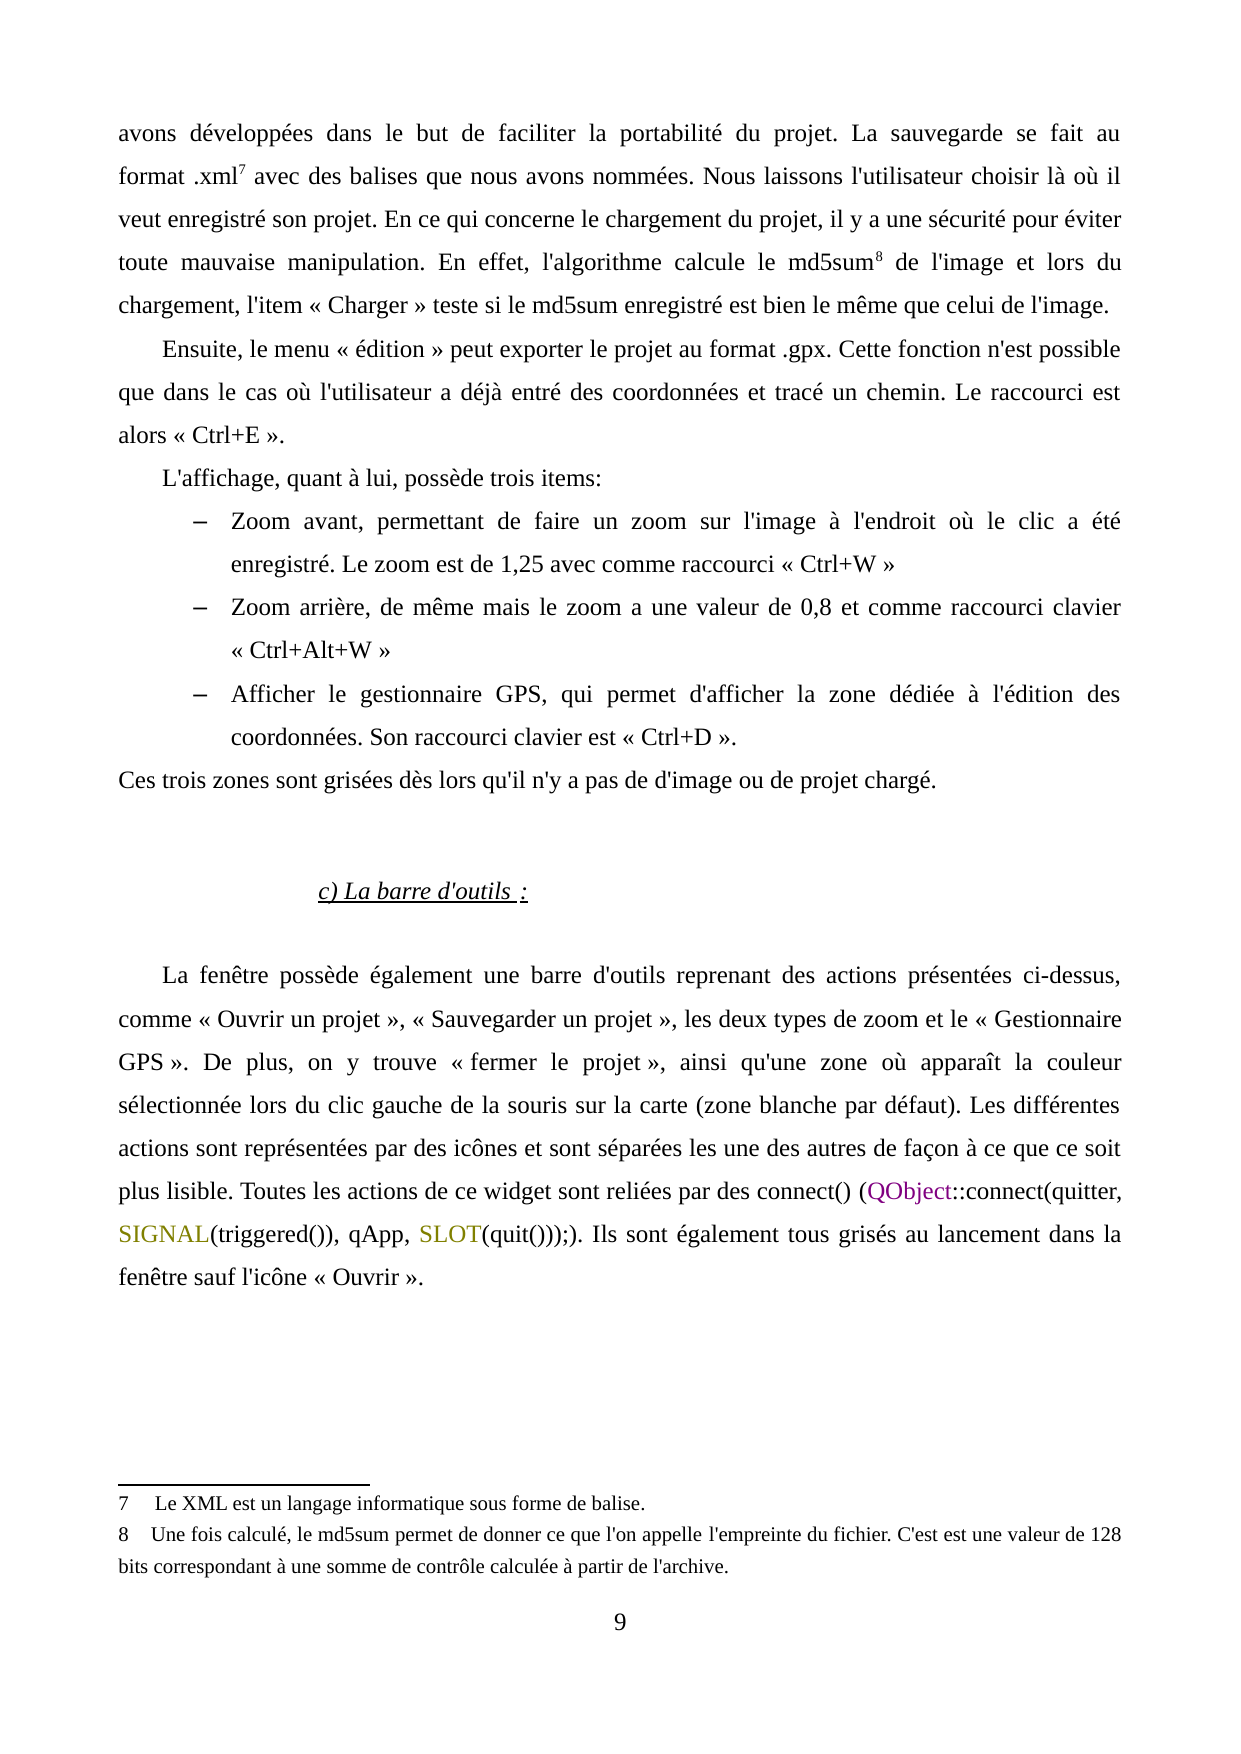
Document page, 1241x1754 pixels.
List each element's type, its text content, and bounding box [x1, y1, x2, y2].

text Ces trois zones sont grisées dès lors qu'il n'y a pas de d'image ou de projet chargé. [118, 765, 1122, 794]
text Le XML est un langage informatique sous forme de balise. [118, 1485, 1122, 1515]
list Zoom arrière, de même mais le zoom a une valeur de 0,8 et comme raccourci clavier « Ctrl+Alt+W » [193, 592, 1122, 664]
text La fenêtre possède également une barre d'outils reprenant des actions présentées ci-dessus, comme « Ouvrir un projet », « Sauvegarder un projet », les deux types de zoom et le « Gestionnaire GPS ». De plus, on y trouve « fermer le projet », ainsi qu'une zone où apparaît la couleur sélectionnée lors du clic gauche de la souris sur la carte (zone blanche par défaut). Les différentes actions sont représentées par des icônes et sont séparées les une des autres de façon à ce que ce soit plus lisible. Toutes les actions de ce widget sont reliées par des connect() (QObject::connect(quitter, SIGNAL(triggered()), qApp, SLOT(quit()));). Ils sont également tous grisés au lancement dans la fenêtre sauf l'icône « Ouvrir ». [118, 961, 1122, 1291]
text Ensuite, le menu « édition » peut exporter le projet au format .gpx. Cette fonction n'est possible que dans le cas où l'utilisateur a déjà entré des coordonnées et tracé un chemin. Le raccourci est alors « Ctrl+E ». [118, 334, 1122, 449]
list Zoom avant, permettant de faire un zoom sur l'image à l'endroit où le clic a été enregistré. Le zoom est de 1,25 avec comme raccourci « Ctrl+W » [193, 506, 1122, 578]
text L'affichage, quant à lui, possède trois items: [118, 463, 1122, 492]
text avons développées dans le but de faciliter la portabilité du projet. La sauvegarde se fait au format .xml avec des balises que nous avons nommées. Nous laissons l'utilisateur choisir là où il veut enregistré son projet. En ce qui concerne le chargement du projet, il y a une sécurité pour éviter toute mauvaise manipulation. En effet, l'algorithme calcule le md5sum de l'image et lors du chargement, l'item « Charger » teste si le md5sum enregistré est bien le même que celui de l'image. [118, 118, 1122, 319]
text Une fois calculé, le md5sum permet de donner ce que l'on appelle l'empreinte du fichier. C'est est une valeur de 128 bits correspondant à une somme de contrôle calculée à partir de l'archive. [118, 1515, 1122, 1578]
subtitle c) La barre d'outils : [156, 876, 1122, 905]
list Afficher le gestionnaire GPS, qui permet d'afficher la zone dédiée à l'édition des coordonnées. Son raccourci clavier est « Ctrl+D ». [193, 679, 1122, 751]
